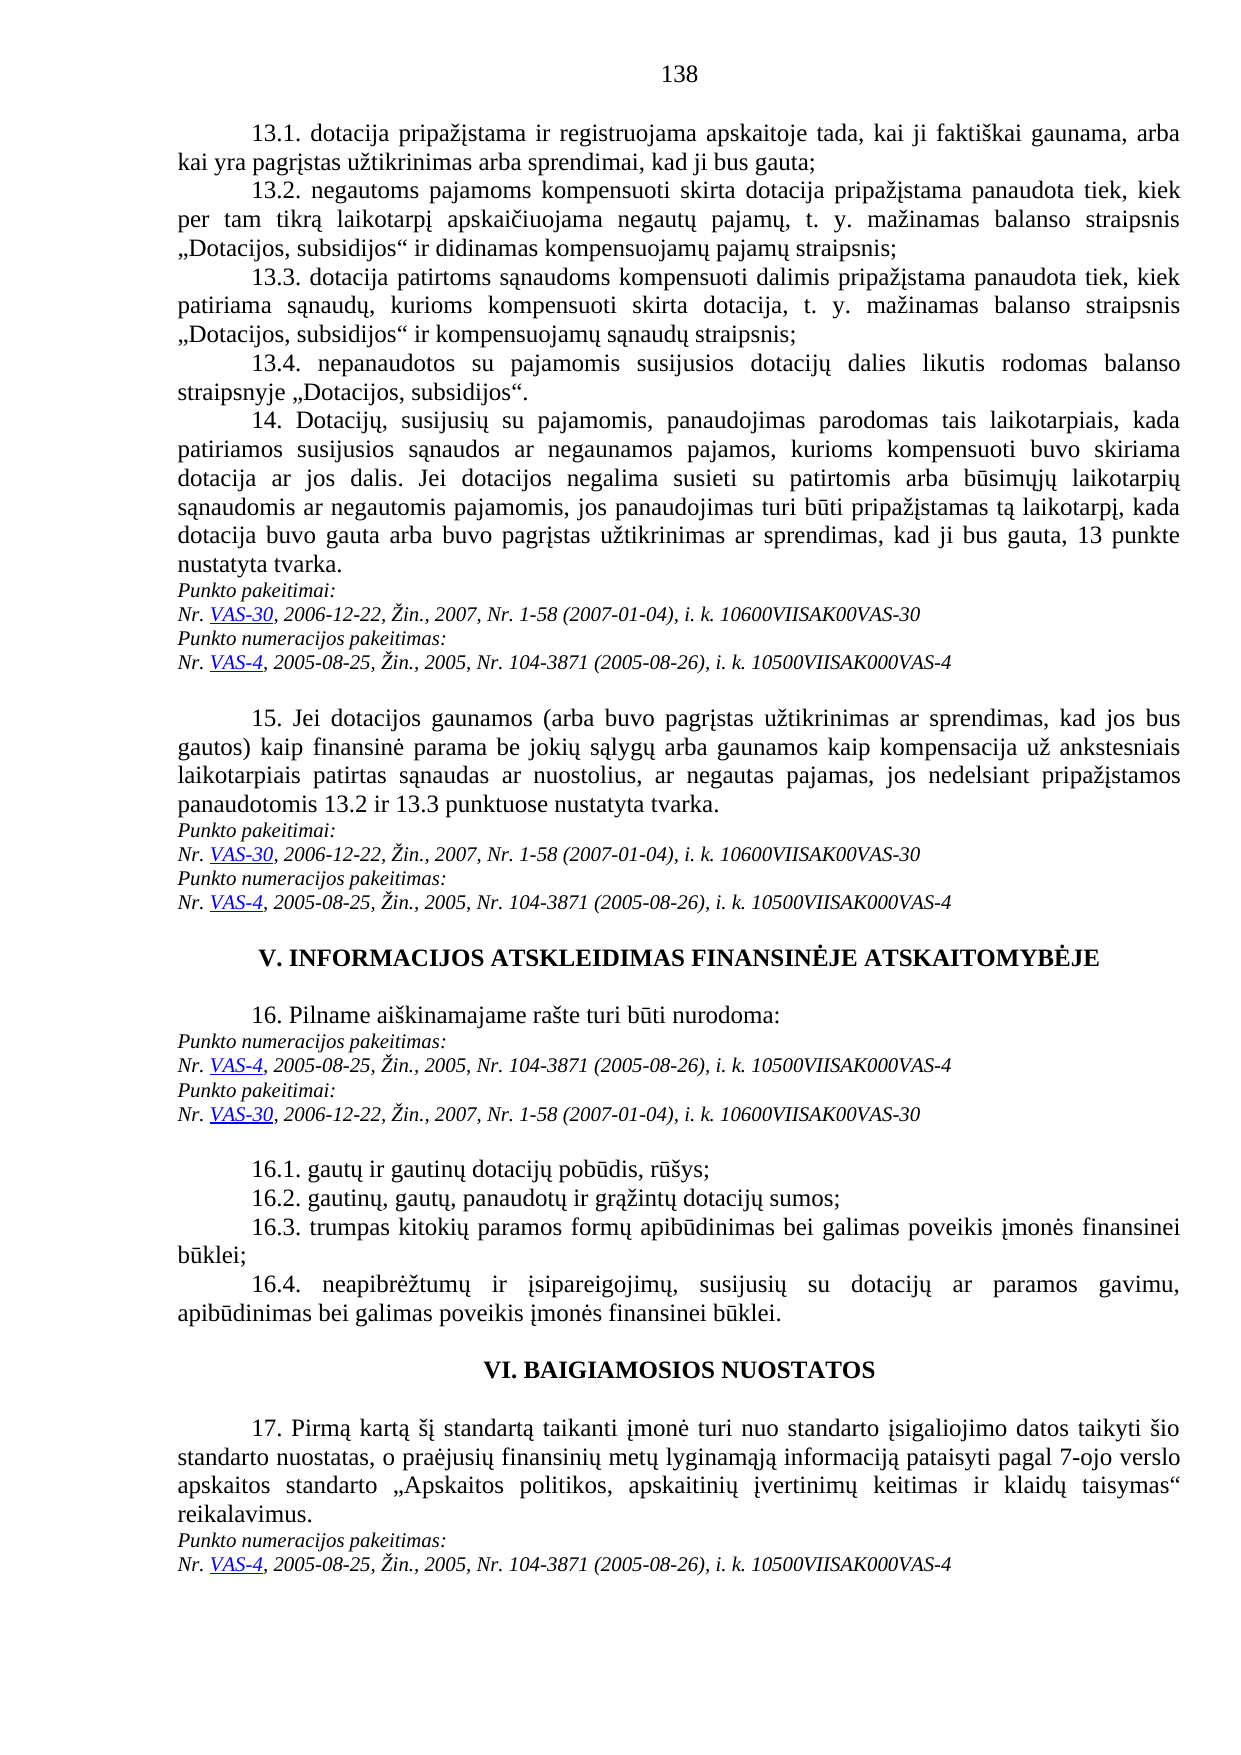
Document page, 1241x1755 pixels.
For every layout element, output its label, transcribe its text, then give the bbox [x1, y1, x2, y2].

text 16.3. trumpas kitokių paramos formų apibūdinimas bei galimas poveikis įmonės finansinei būklei; [177, 1212, 1181, 1269]
text Punkto pakeitimai: [177, 578, 1181, 602]
text 15. Jei dotacijos gaunamos (arba buvo pagrįstas užtikrinimas ar sprendimas, kad jos bus gautos) kaip finansinė parama be jokių sąlygų arba gaunamos kaip kompensacija už ankstesniais laikotarpiais patirtas sąnaudas ar nuostolius, ar negautas pajamas, jos nedelsiant pripažįstamos panaudotomis 13.2 ir 13.3 punktuose nustatyta tvarka. [177, 703, 1181, 818]
text Nr. VAS-4, 2005-08-25, Žin., 2005, Nr. 104-3871 (2005-08-26), i. k. 10500VIISAK000VAS-4 [177, 890, 1181, 914]
text VI. BAIGIAMOSIOS NUOSTATOS [177, 1356, 1181, 1384]
text 16.2. gautinų, gautų, panaudotų ir grąžintų dotacijų sumos; [177, 1183, 1181, 1212]
text V. INFORMACIJOS ATSKLEIDIMAS FINANSINĖJE ATSKAITOMYBĖJE [177, 943, 1181, 972]
text 13.3. dotacija patirtoms sąnaudoms kompensuoti dalimis pripažįstama panaudota tiek, kiek patiriama sąnaudų, kurioms kompensuoti skirta dotacija, t. y. mažinamas balanso straipsnis „Dotacijos, subsidijos“ ir kompensuojamų sąnaudų straipsnis; [177, 262, 1181, 348]
text 13.4. nepanaudotos su pajamomis susijusios dotacijų dalies likutis rodomas balanso straipsnyje „Dotacijos, subsidijos“. [177, 348, 1181, 406]
text Punkto numeracijos pakeitimas: [177, 1029, 1181, 1053]
text 14. Dotacijų, susijusių su pajamomis, panaudojimas parodomas tais laikotarpiais, kada patiriamos susijusios sąnaudos ar negaunamos pajamos, kurioms kompensuoti buvo skiriama dotacija ar jos dalis. Jei dotacijos negalima susieti su patirtomis arba būsimųjų laikotarpių sąnaudomis ar negautomis pajamomis, jos panaudojimas turi būti pripažįstamas tą laikotarpį, kada dotacija buvo gauta arba buvo pagrįstas užtikrinimas ar sprendimas, kad ji bus gauta, 13 punkte nustatyta tvarka. [177, 406, 1181, 578]
text 16.1. gautų ir gautinų dotacijų pobūdis, rūšys; [177, 1154, 1181, 1183]
text Punkto pakeitimai: [177, 818, 1181, 842]
text 16. Pilname aiškinamajame rašte turi būti nurodoma: [177, 1001, 1181, 1029]
text Punkto numeracijos pakeitimas: [177, 1528, 1181, 1552]
text Nr. VAS-30, 2006-12-22, Žin., 2007, Nr. 1-58 (2007-01-04), i. k. 10600VIISAK00VAS-30 [177, 602, 1181, 626]
text Nr. VAS-4, 2005-08-25, Žin., 2005, Nr. 104-3871 (2005-08-26), i. k. 10500VIISAK000VAS-4 [177, 1053, 1181, 1077]
text 13.2. negautoms pajamoms kompensuoti skirta dotacija pripažįstama panaudota tiek, kiek per tam tikrą laikotarpį apskaičiuojama negautų pajamų, t. y. mažinamas balanso straipsnis „Dotacijos, subsidijos“ ir didinamas kompensuojamų pajamų straipsnis; [177, 176, 1181, 262]
text Nr. VAS-4, 2005-08-25, Žin., 2005, Nr. 104-3871 (2005-08-26), i. k. 10500VIISAK000VAS-4 [177, 650, 1181, 674]
text Nr. VAS-30, 2006-12-22, Žin., 2007, Nr. 1-58 (2007-01-04), i. k. 10600VIISAK00VAS-30 [177, 842, 1181, 866]
text 16.4. neapibrėžtumų ir įsipareigojimų, susijusių su dotacijų ar paramos gavimu, apibūdinimas bei galimas poveikis įmonės finansinei būklei. [177, 1269, 1181, 1327]
text 13.1. dotacija pripažįstama ir registruojama apskaitoje tada, kai ji faktiškai gaunama, arba kai yra pagrįstas užtikrinimas arba sprendimai, kad ji bus gauta; [177, 118, 1181, 176]
text Punkto numeracijos pakeitimas: [177, 626, 1181, 650]
text 17. Pirmą kartą šį standartą taikanti įmonė turi nuo standarto įsigaliojimo datos taikyti šio standarto nuostatas, o praėjusių finansinių metų lyginamąją informaciją pataisyti pagal 7-ojo verslo apskaitos standarto „Apskaitos politikos, apskaitinių įvertinimų keitimas ir klaidų taisymas“ reikalavimus. [177, 1413, 1181, 1528]
text Punkto numeracijos pakeitimas: [177, 866, 1181, 890]
text Nr. VAS-30, 2006-12-22, Žin., 2007, Nr. 1-58 (2007-01-04), i. k. 10600VIISAK00VAS-30 [177, 1102, 1181, 1126]
text Punkto pakeitimai: [177, 1077, 1181, 1102]
text Nr. VAS-4, 2005-08-25, Žin., 2005, Nr. 104-3871 (2005-08-26), i. k. 10500VIISAK000VAS-4 [177, 1552, 1181, 1576]
